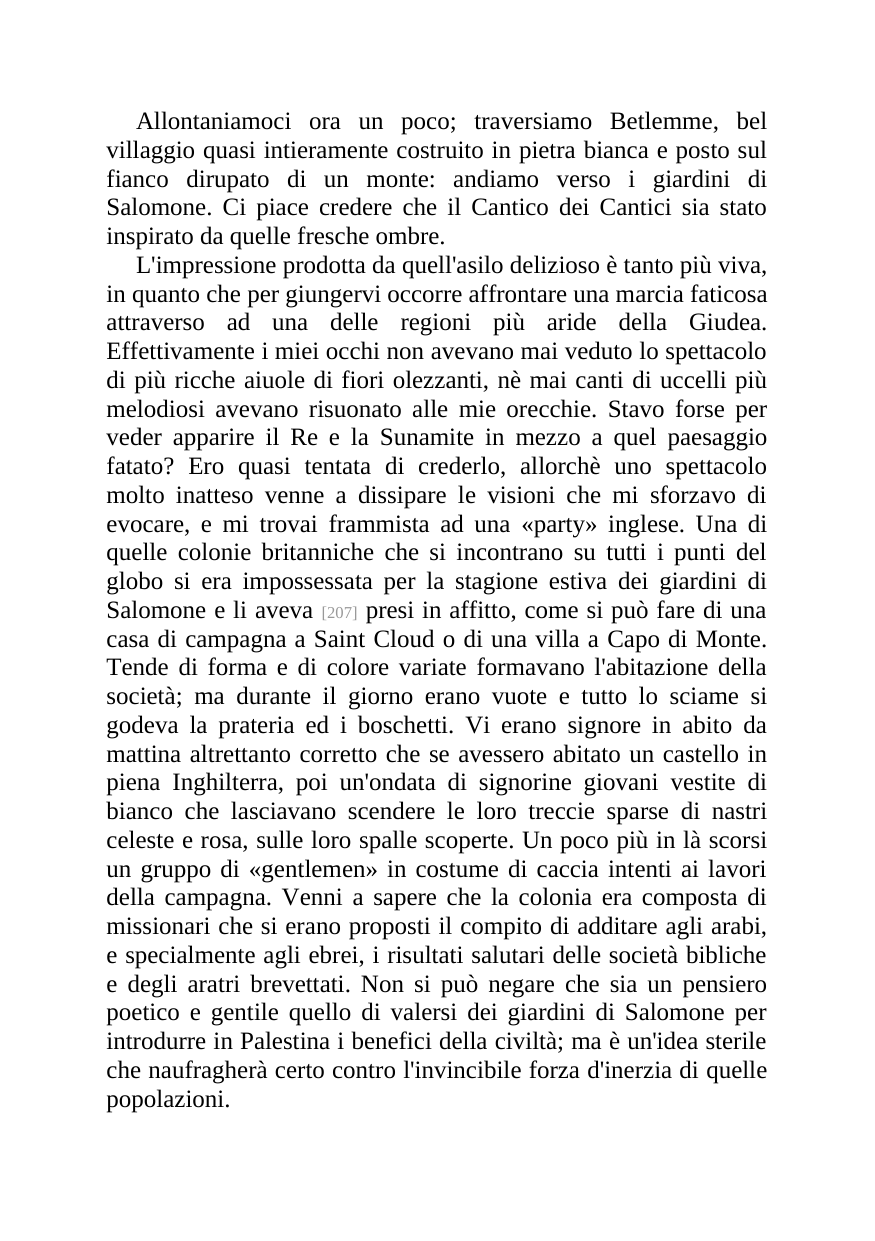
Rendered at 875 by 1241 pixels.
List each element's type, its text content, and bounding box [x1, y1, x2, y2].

text L'impressione prodotta da quell'asilo delizioso è tanto più viva, in quanto che per giungervi occorre affrontare una marcia faticosa attraverso ad una delle regioni più aride della Giudea. Effettivamente i miei occhi non avevano mai veduto lo spettacolo di più ricche aiuole di fiori olezzanti, nè mai canti di uccelli più melodiosi avevano risuonato alle mie orecchie. Stavo forse per veder apparire il Re e la Sunamite in mezzo a quel paesaggio fatato? Ero quasi tentata di crederlo, allorchè uno spettacolo molto inatteso venne a dissipare le visioni che mi sforzavo di evocare, e mi trovai frammista ad una «party» inglese. Una di quelle colonie britanniche che si incontrano su tutti i punti del globo si era impossessata per la stagione estiva dei giardini di Salomone e li aveva [207] presi in affitto, come si può fare di una casa di campagna a Saint Cloud o di una villa a Capo di Monte. Tende di forma e di colore variate formavano l'abitazione della società; ma durante il giorno erano vuote e tutto lo sciame si godeva la prateria ed i boschetti. Vi erano signore in abito da mattina altrettanto corretto che se avessero abitato un castello in piena Inghilterra, poi un'ondata di signorine giovani vestite di bianco che lasciavano scendere le loro treccie sparse di nastri celeste e rosa, sulle loro spalle scoperte. Un poco più in là scorsi un gruppo di «gentlemen» in costume di caccia intenti ai lavori della campagna. Venni a sapere che la colonia era composta di missionari che si erano proposti il compito di additare agli arabi, e specialmente agli ebrei, i risultati salutari delle società bibliche e degli aratri brevettati. Non si può negare che sia un pensiero poetico e gentile quello di valersi dei giardini di Salomone per introdurre in Palestina i benefici della civiltà; ma è un'idea sterile che naufragherà certo contro l'invincibile forza d'inerzia di quelle popolazioni. [106, 250, 768, 1112]
text Allontaniamoci ora un poco; traversiamo Betlemme, bel villaggio quasi intieramente costruito in pietra bianca e posto sul fianco dirupato di un monte: andiamo verso i giardini di Salomone. Ci piace credere che il Cantico dei Cantici sia stato inspirato da quelle fresche ombre. [106, 106, 768, 250]
